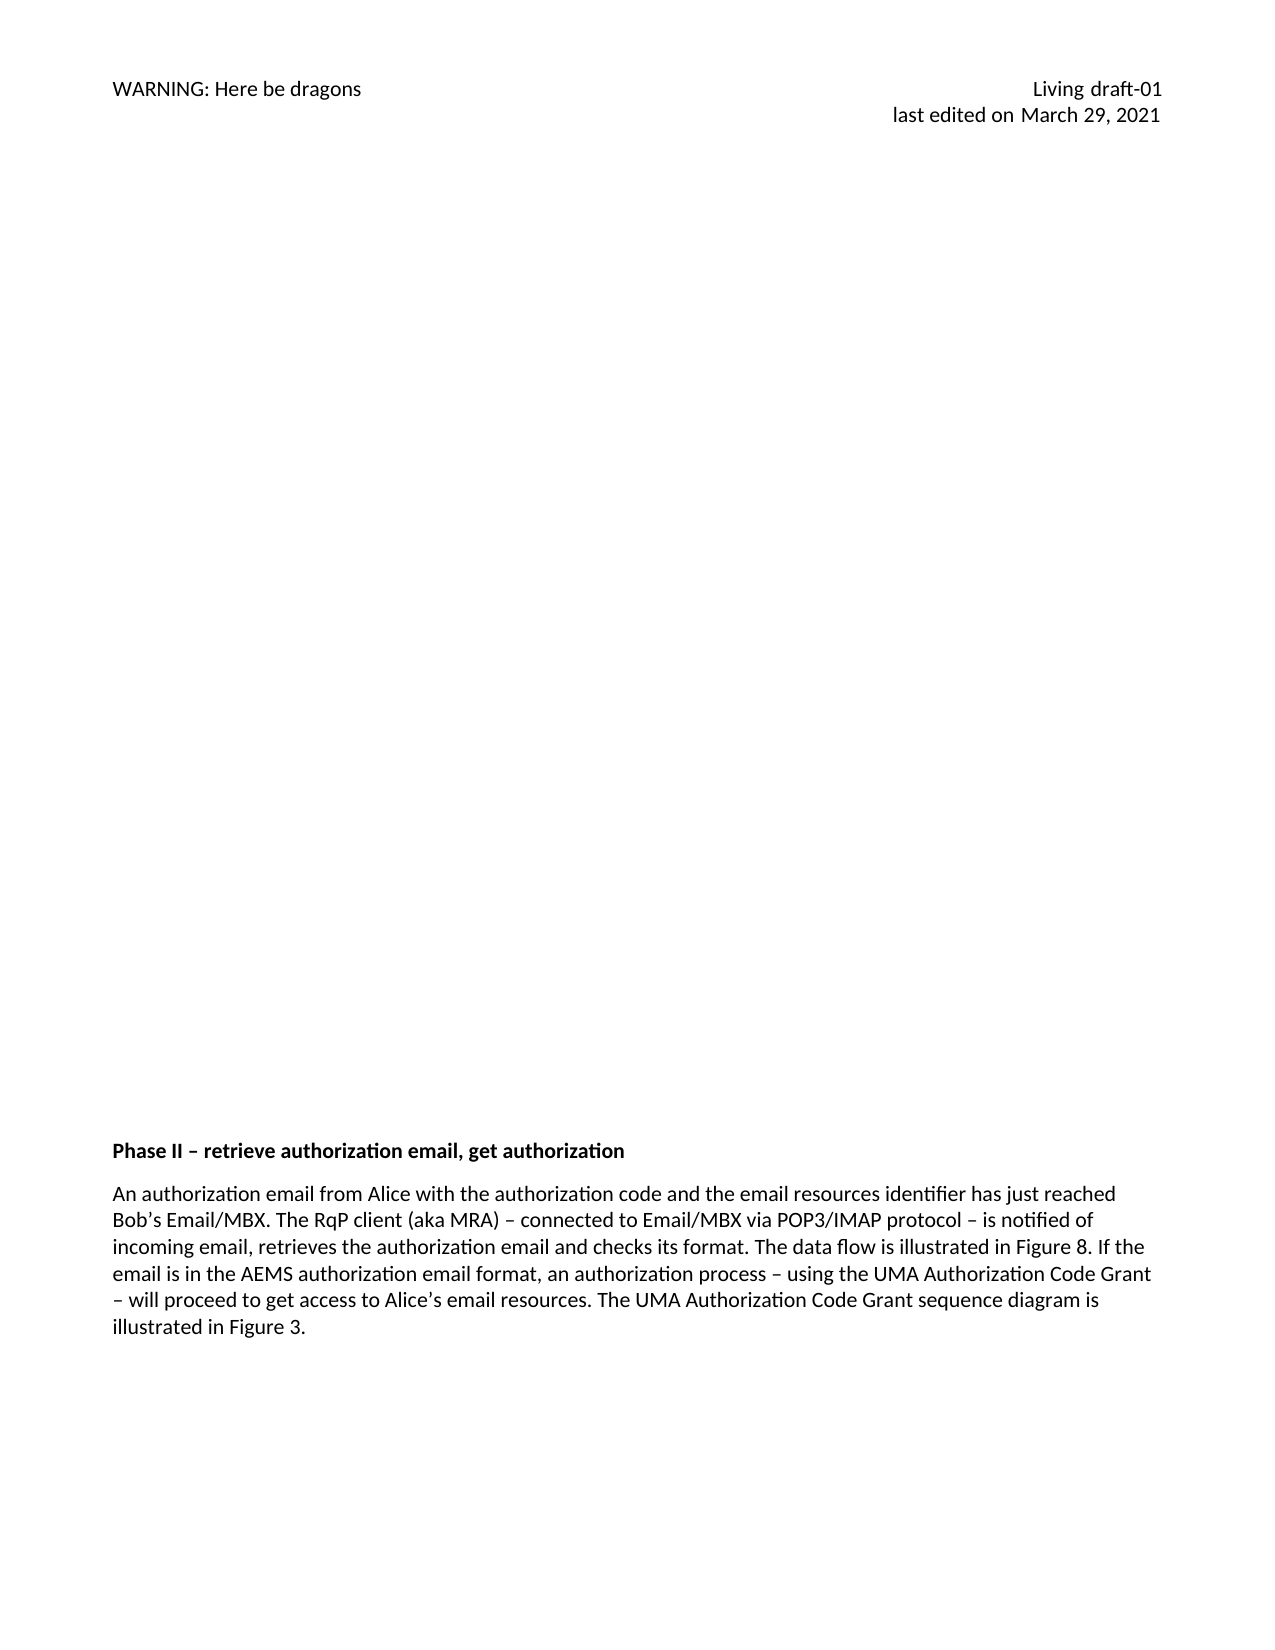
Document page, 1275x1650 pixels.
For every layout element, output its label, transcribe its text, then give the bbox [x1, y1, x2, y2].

text Phase II – retrieve authorization email, get authorization [112, 1137, 1162, 1164]
text An authorization email from Alice with the authorization code and the email resources identifier has just reached Bob’s Email/MBX. The RqP client (aka MRA) – connected to Email/MBX via POP3/IMAP protocol – is notified of incoming email, retrieves the authorization email and checks its format. The data flow is illustrated in Figure 8. If the email is in the AEMS authorization email format, an authorization process – using the UMA Authorization Code Grant – will proceed to get access to Alice’s email resources. The UMA Authorization Code Grant sequence diagram is illustrated in Figure 3. [112, 1180, 1162, 1340]
